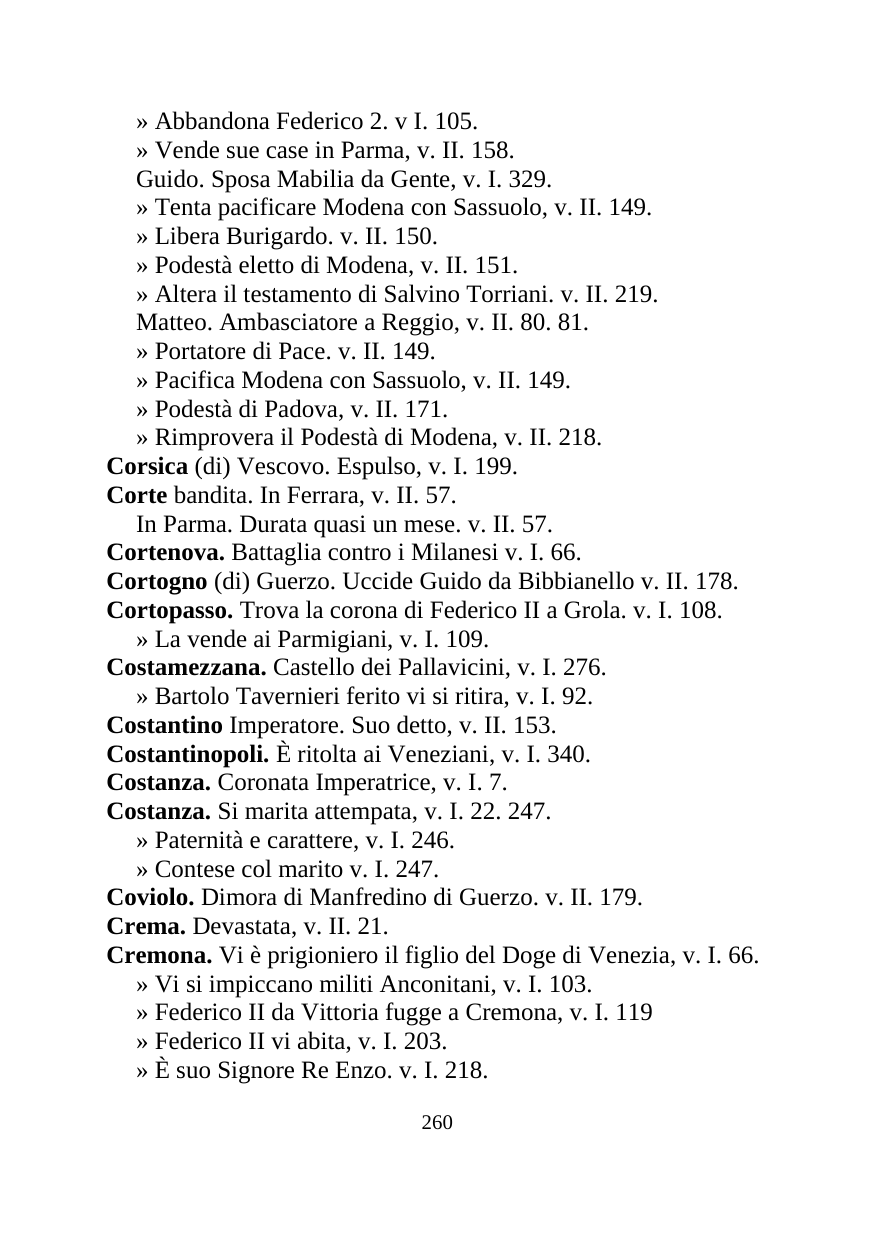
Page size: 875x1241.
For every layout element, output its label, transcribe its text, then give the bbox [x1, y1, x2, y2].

text Corte bandita. In Ferrara, v. II. 57. [106, 480, 768, 509]
text » Tenta pacificare Modena con Sassuolo, v. II. 149. [136, 192, 768, 221]
text » Vende sue case in Parma, v. II. 158. [136, 135, 768, 164]
text » Abbandona Federico 2. v I. 105. [136, 106, 768, 135]
text Costanza. Si marita attempata, v. I. 22. 247. [106, 796, 768, 825]
text » Pacifica Modena con Sassuolo, v. II. 149. [136, 365, 768, 394]
text Crema. Devastata, v. II. 21. [106, 911, 768, 940]
text » Paternità e carattere, v. I. 246. [136, 825, 768, 854]
text Cortopasso. Trova la corona di Federico II a Grola. v. I. 108. [106, 595, 768, 624]
text » È suo Signore Re Enzo. v. I. 218. [136, 1055, 768, 1084]
text Costamezzana. Castello dei Pallavicini, v. I. 276. [106, 652, 768, 681]
text Coviolo. Dimora di Manfredino di Guerzo. v. II. 179. [106, 882, 768, 911]
text » Podestà di Padova, v. II. 171. [136, 394, 768, 422]
text » Federico II vi abita, v. I. 203. [136, 1026, 768, 1055]
text » Rimprovera il Podestà di Modena, v. II. 218. [136, 422, 768, 451]
text Matteo. Ambasciatore a Reggio, v. II. 80. 81. [136, 307, 768, 336]
text In Parma. Durata quasi un mese. v. II. 57. [136, 509, 768, 537]
text » Podestà eletto di Modena, v. II. 151. [136, 250, 768, 279]
text Corsica (di) Vescovo. Espulso, v. I. 199. [106, 451, 768, 480]
text » Bartolo Tavernieri ferito vi si ritira, v. I. 92. [136, 681, 768, 710]
text Costantino Imperatore. Suo detto, v. II. 153. [106, 710, 768, 739]
text » Libera Burigardo. v. II. 150. [136, 221, 768, 250]
text Costantinopoli. È ritolta ai Veneziani, v. I. 340. [106, 739, 768, 767]
text » La vende ai Parmigiani, v. I. 109. [136, 624, 768, 652]
text Costanza. Coronata Imperatrice, v. I. 7. [106, 767, 768, 796]
text Cortogno (di) Guerzo. Uccide Guido da Bibbianello v. II. 178. [106, 566, 768, 595]
text » Vi si impiccano militi Anconitani, v. I. 103. [136, 969, 768, 997]
text Guido. Sposa Mabilia da Gente, v. I. 329. [136, 164, 768, 192]
text » Altera il testamento di Salvino Torriani. v. II. 219. [136, 279, 768, 307]
text » Contese col marito v. I. 247. [136, 854, 768, 882]
text » Federico II da Vittoria fugge a Cremona, v. I. 119 [136, 997, 768, 1026]
text » Portatore di Pace. v. II. 149. [136, 336, 768, 365]
text Cortenova. Battaglia contro i Milanesi v. I. 66. [106, 537, 768, 566]
text Cremona. Vi è prigioniero il figlio del Doge di Venezia, v. I. 66. [106, 940, 768, 969]
